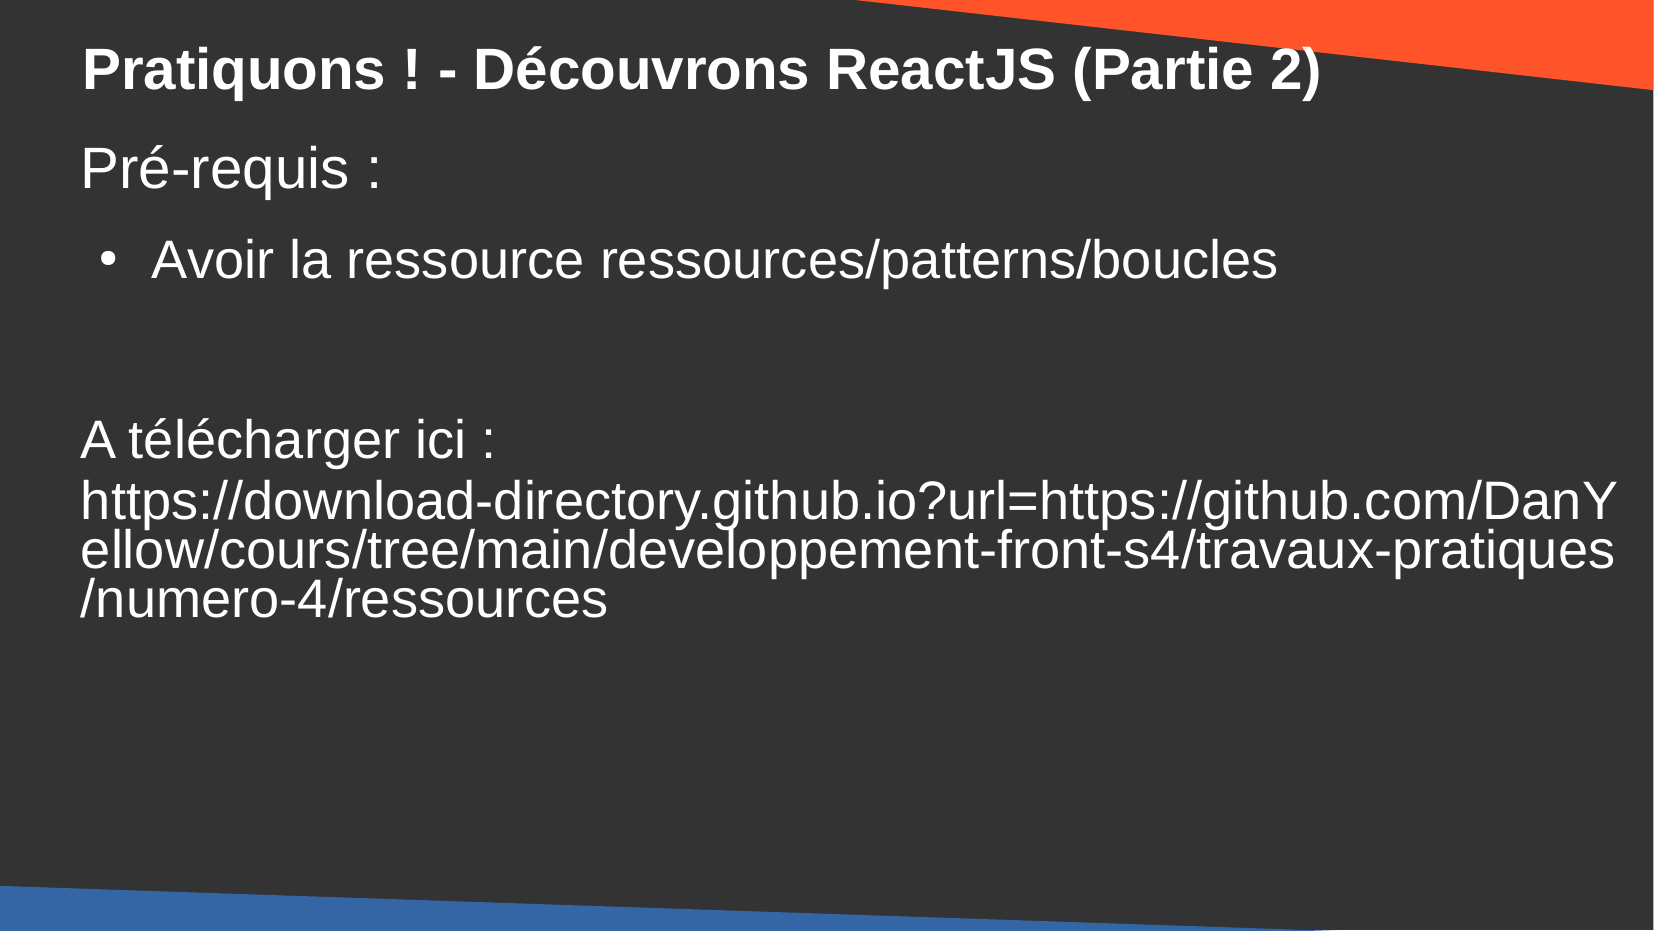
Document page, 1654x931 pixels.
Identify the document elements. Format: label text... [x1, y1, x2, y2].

text_box [855, 0, 1654, 91]
title Pratiquons ! - Découvrons ReactJS (Partie 2) [82, 37, 1571, 114]
text_box [0, 885, 1337, 931]
list Pré-requis : Avoir la ressource ressources/patterns/boucles A télécharger ici : https://download-directory.github.io?url=https://github.com/DanYellow/cours/tree/main/developpement-front-s4/travaux-pratiques/numero-4/ressources [80, 135, 1620, 721]
